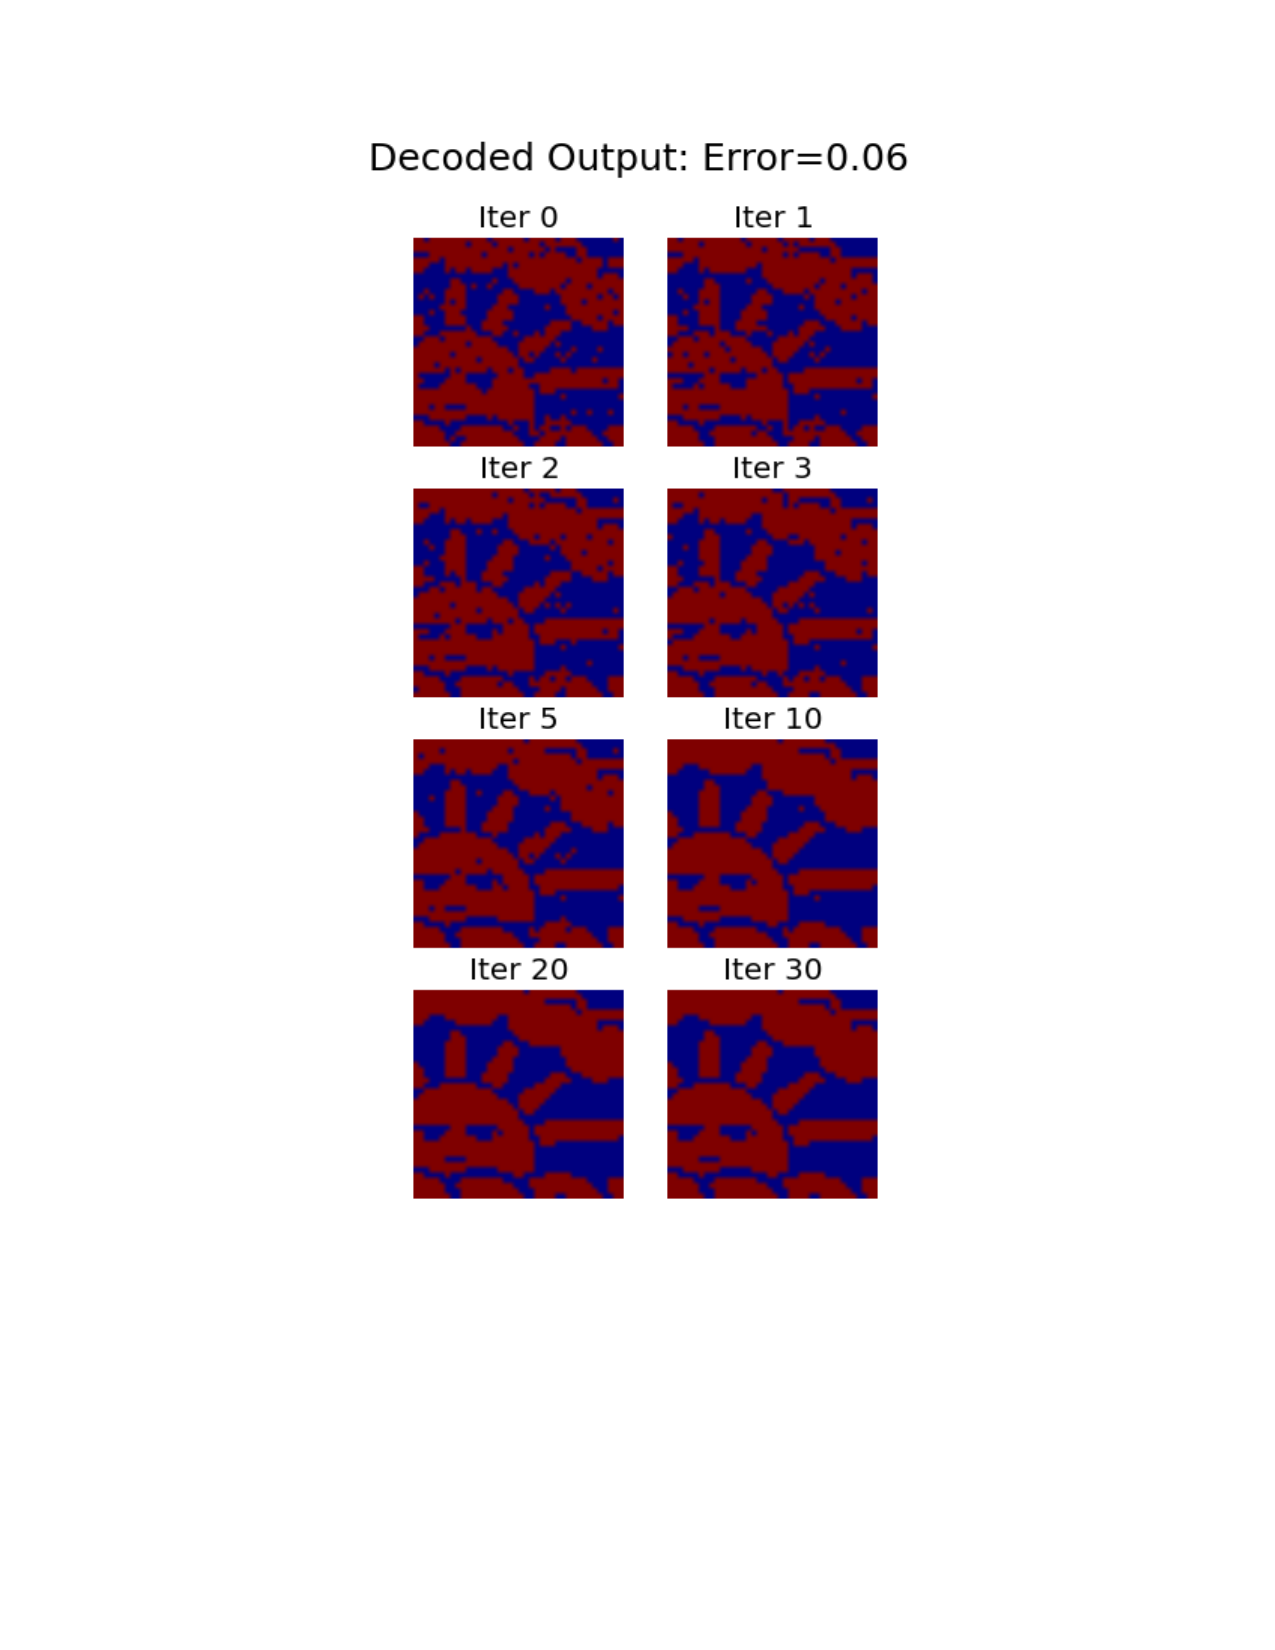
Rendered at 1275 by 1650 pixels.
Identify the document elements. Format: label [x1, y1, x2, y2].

picture [337, 118, 938, 1319]
